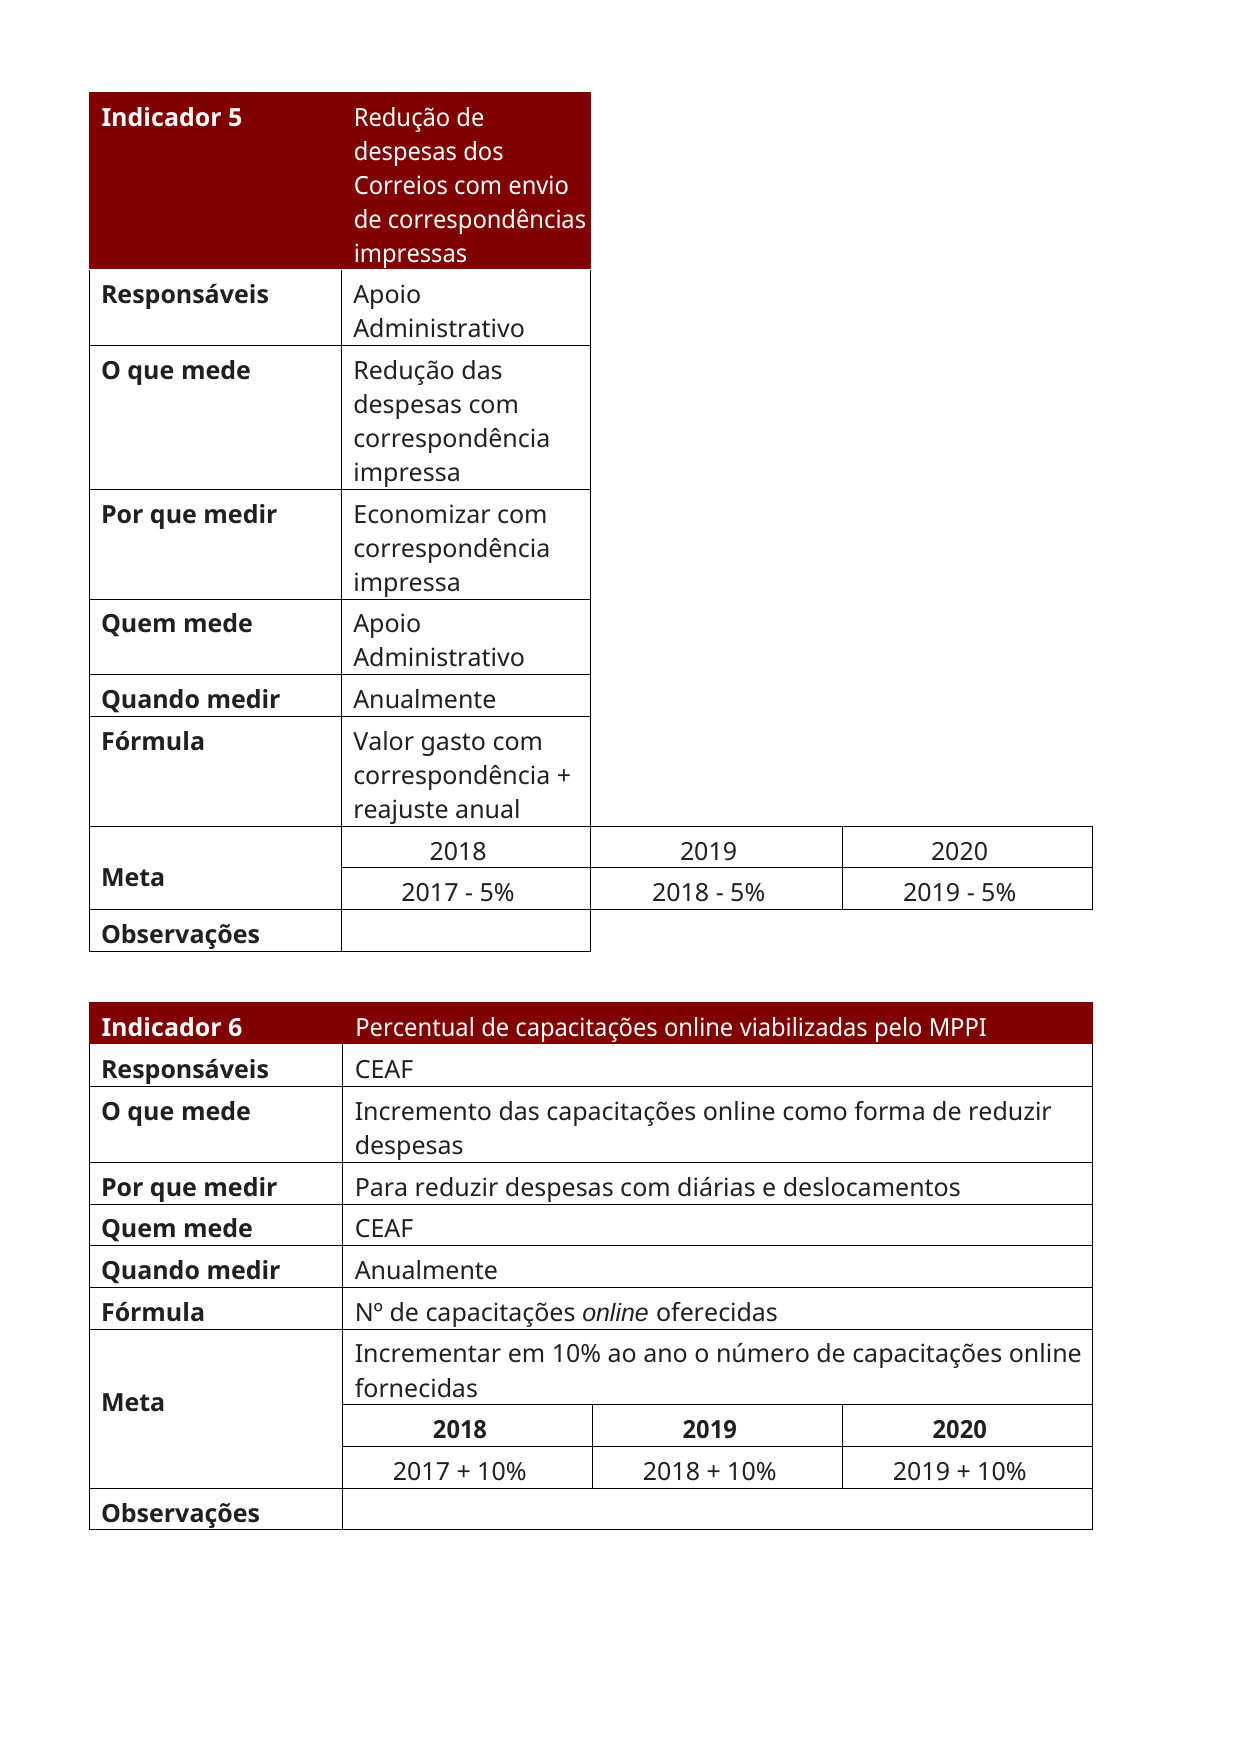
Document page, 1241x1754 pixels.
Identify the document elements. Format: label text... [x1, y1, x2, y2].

table_cell Quando medir [90, 675, 341, 716]
table_cell Observações [90, 910, 341, 951]
table_cell Por que medir [90, 490, 341, 598]
table_cell Meta [90, 1330, 342, 1488]
table_cell Por que medir [90, 1163, 342, 1203]
table_cell Quem mede [90, 600, 341, 674]
table_cell 2019 [591, 827, 842, 867]
table_cell Redução das despesas com correspondência impressa [342, 346, 590, 489]
table_cell [342, 910, 590, 951]
table_cell O que mede [90, 346, 341, 489]
table_cell Apoio Administrativo [342, 600, 590, 674]
table_cell 2019 - 5% [843, 868, 1092, 909]
table_cell 2017 + 10% [343, 1447, 592, 1488]
table_cell CEAF [343, 1044, 1092, 1086]
table_header Redução de despesas dos Correios com envio de correspondências impressas [341, 92, 591, 269]
table_cell Incremento das capacitações online como forma de reduzir despesas [343, 1087, 1092, 1162]
table_cell Meta [90, 827, 341, 909]
table_cell Anualmente [342, 675, 590, 716]
table_cell 2018 [343, 1405, 592, 1446]
table_cell CEAF [343, 1205, 1092, 1245]
table_cell Fórmula [90, 717, 341, 826]
table_header Indicador 5 [89, 92, 341, 269]
table_cell Quando medir [90, 1246, 342, 1287]
table_header Indicador 6 [89, 1002, 343, 1044]
table_cell Quem mede [90, 1205, 342, 1245]
table_cell 2019 + 10% [843, 1447, 1092, 1488]
table_cell 2017 - 5% [342, 868, 590, 909]
table_cell 2018 - 5% [591, 868, 842, 909]
table_cell 2020 [843, 1405, 1092, 1446]
table_cell 2018 [342, 827, 590, 867]
table_cell Responsáveis [90, 270, 341, 345]
table_cell Fórmula [90, 1288, 342, 1328]
table_cell Valor gasto com correspondência + reajuste anual [342, 717, 590, 826]
table_cell 2020 [843, 827, 1092, 867]
table_cell 2018 + 10% [593, 1447, 842, 1488]
table_cell Responsáveis [90, 1044, 342, 1086]
table_cell Economizar com correspondência impressa [342, 490, 590, 598]
table_cell Para reduzir despesas com diárias e deslocamentos [343, 1163, 1092, 1203]
table_cell Apoio Administrativo [342, 270, 590, 345]
table_cell Anualmente [343, 1246, 1092, 1287]
table_cell [343, 1489, 1092, 1529]
table_cell Incrementar em 10% ao ano o número de capacitações online fornecidas [343, 1330, 1092, 1404]
table_header Percentual de capacitações online viabilizadas pelo MPPI [343, 1002, 1093, 1044]
table_cell Observações [90, 1489, 342, 1529]
table_cell 2019 [593, 1405, 842, 1446]
table_cell O que mede [90, 1087, 342, 1162]
table_cell Nº de capacitações online oferecidas [343, 1288, 1092, 1328]
